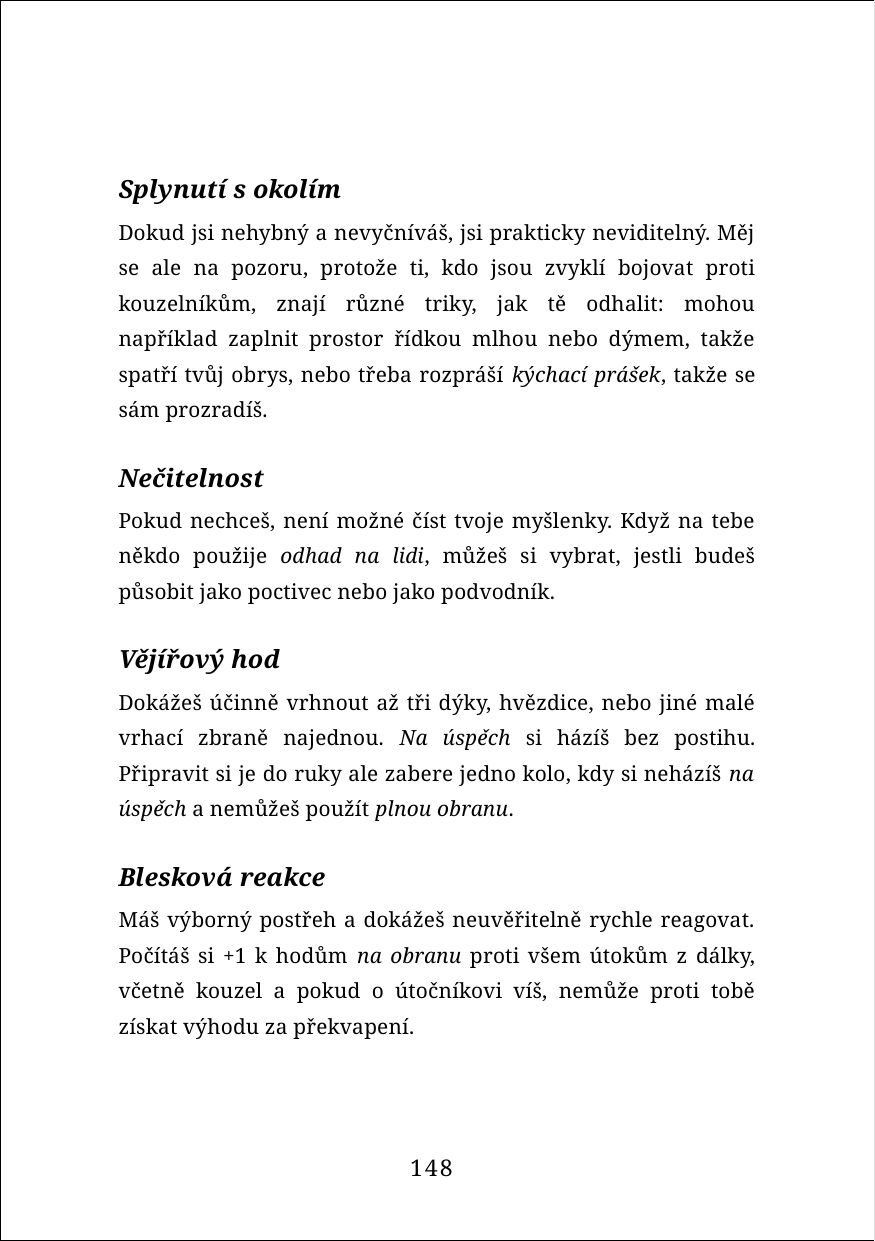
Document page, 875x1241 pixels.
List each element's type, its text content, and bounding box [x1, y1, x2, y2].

text Máš výborný postřeh a dokážeš neuvěřitelně rychle reagovat. Počítáš si +1 k hodům na obranu proti všem útokům z dálky, včetně kouzel a pokud o útočníkovi víš, nemůže proti tobě získat výhodu za překvapení. [118, 905, 756, 1040]
subtitle Vějířový hod [118, 642, 756, 676]
text Pokud nechceš, není možné číst tvoje myšlenky. Když na tebe někdo použije odhad na lidi, můžeš si vybrat, jestli budeš působit jako poctivec nebo jako podvodník. [118, 506, 756, 606]
text Dokud jsi nehybný a nevyčníváš, jsi prakticky neviditelný. Měj se ale na pozoru, protože ti, kdo jsou zvyklí bojovat proti kouzelníkům, znají různé triky, jak tě odhalit: mohou například zaplnit prostor řídkou mlhou nebo dýmem, takže spatří tvůj obrys, nebo třeba rozpráší kýchací prášek, takže se sám prozradíš. [118, 218, 756, 424]
subtitle Nečitelnost [118, 460, 756, 494]
text Dokážeš účinně vrhnout až tři dýky, hvězdice, nebo jiné malé vrhací zbraně najednou. Na úspěch si házíš bez postihu. Připravit si je do ruky ale zabere jedno kolo, kdy si neházíš na úspěch a nemůžeš použít plnou obranu. [118, 688, 756, 823]
subtitle Splynutí s okolím [118, 172, 756, 206]
subtitle Blesková reakce [118, 859, 756, 893]
